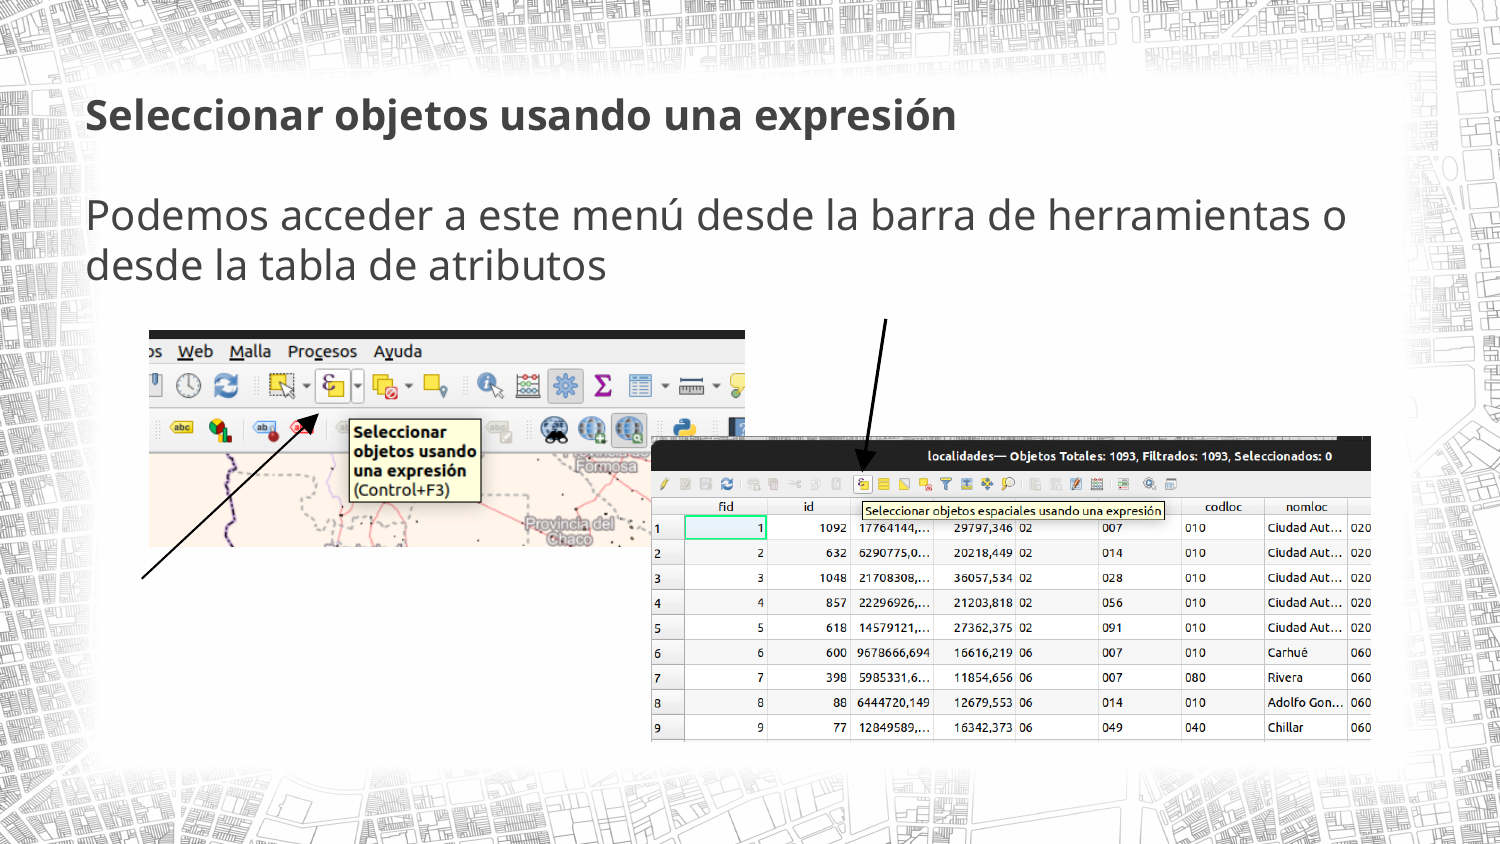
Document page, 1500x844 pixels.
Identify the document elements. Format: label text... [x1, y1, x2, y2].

picture [0, 0, 1500, 844]
text_box Seleccionar objetos usando una expresión Podemos acceder a este menú desde la barra de herramientas o desde la tabla de atributos [70, 81, 1483, 237]
